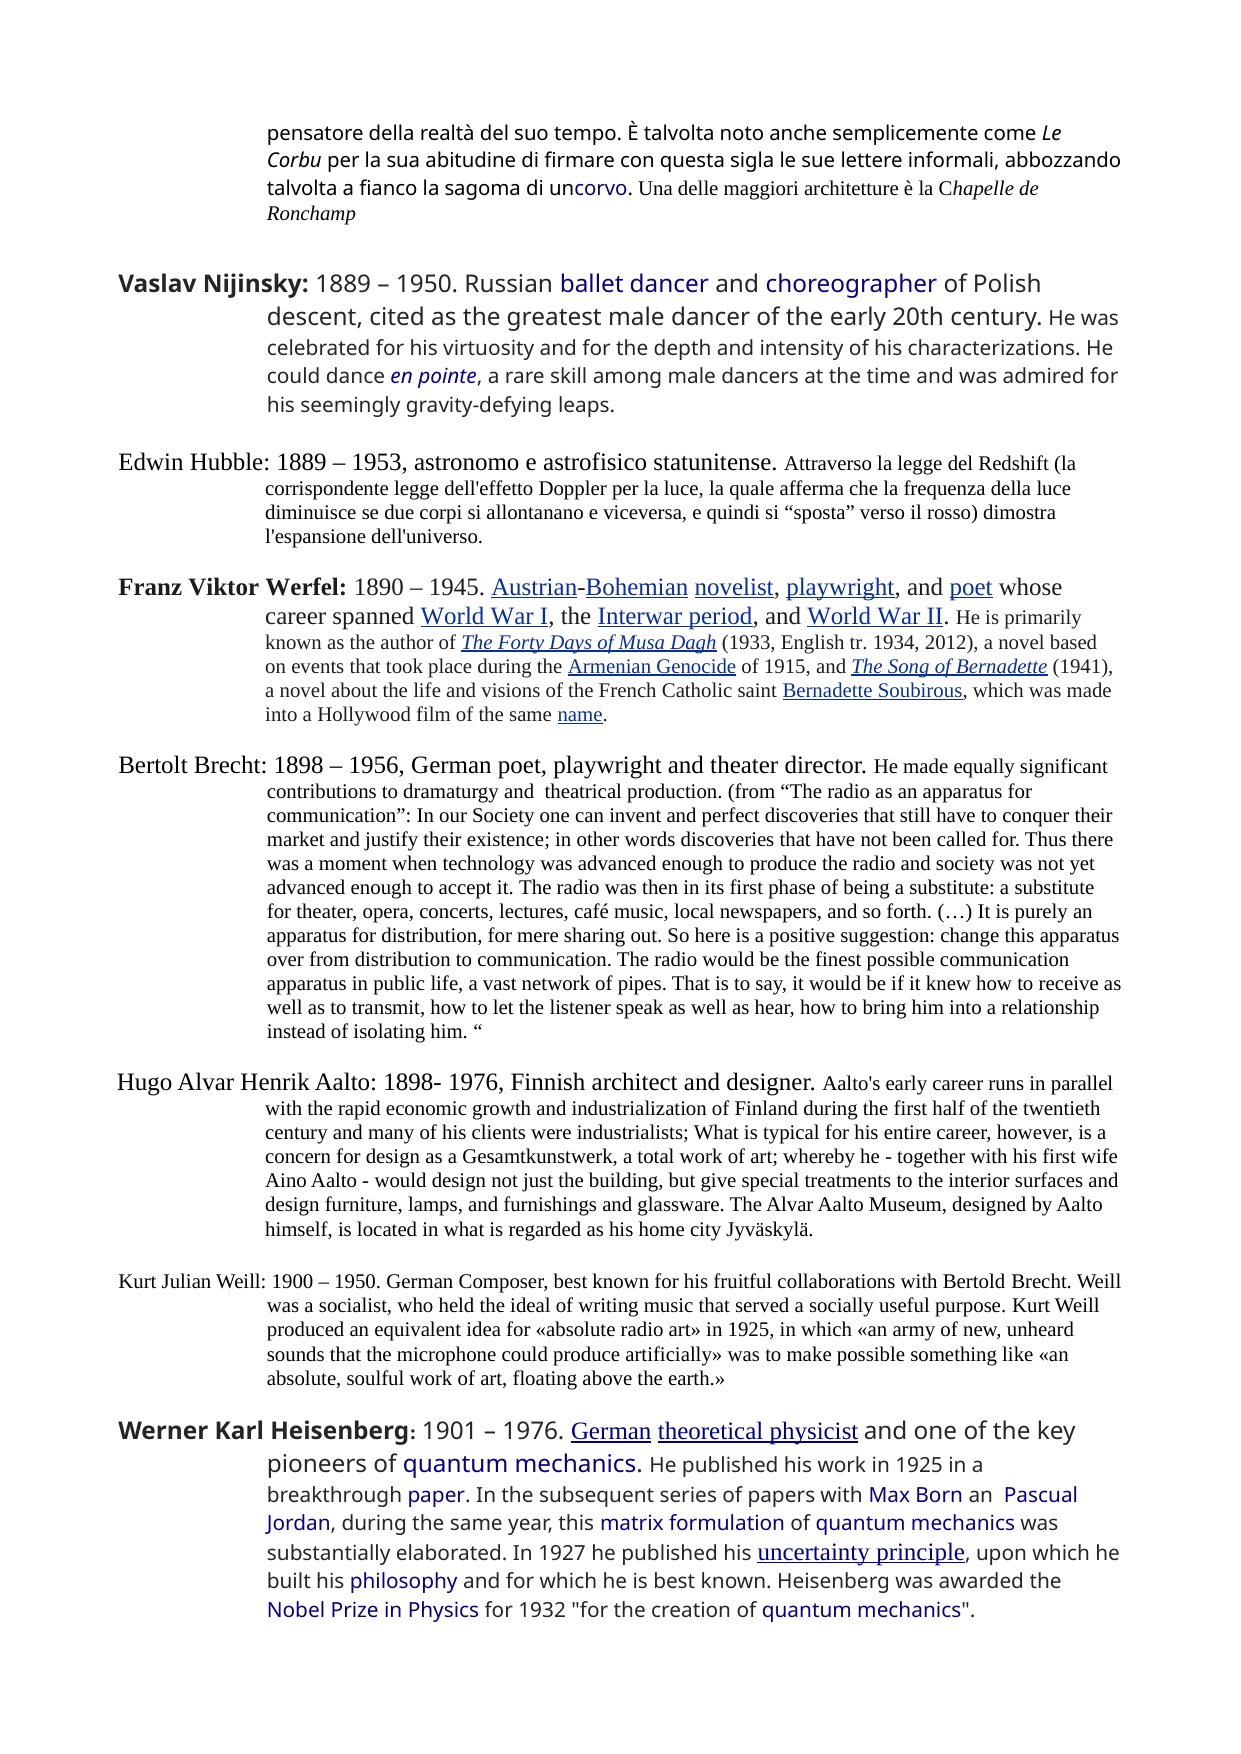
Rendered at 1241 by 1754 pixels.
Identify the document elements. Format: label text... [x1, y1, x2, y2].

text Werner Karl Heisenberg: 1901 – 1976. German theoretical physicist and one of the key pioneers of quantum mechanics. He published his work in 1925 in a breakthrough paper. In the subsequent series of papers with Max Born an Pascual Jordan, during the same year, this matrix formulation of quantum mechanics was substantially elaborated. In 1927 he published his uncertainty principle, upon which he built his philosophy and for which he is best known. Heisenberg was awarded the Nobel Prize in Physics for 1932 "for the creation of quantum mechanics". [118, 1414, 1122, 1623]
text Hugo Alvar Henrik Aalto: 1898- 1976, Finnish architect and designer. Aalto's early career runs in parallel with the rapid economic growth and industrialization of Finland during the first half of the twentieth century and many of his clients were industrialists; What is typical for his entire career, however, is a concern for design as a Gesamtkunstwerk, a total work of art; whereby he - together with his first wife Aino Aalto - would design not just the building, but give special treatments to the interior surfaces and design furniture, lamps, and furnishings and glassware. The Alvar Aalto Museum, designed by Aalto himself, is located in what is regarded as his home city Jyväskylä. [117, 1067, 1122, 1241]
text Kurt Julian Weill: 1900 – 1950. German Composer, best known for his fruitful collaborations with Bertold Brecht. Weill was a socialist, who held the ideal of writing music that served a socially useful purpose. Kurt Weill produced an equivalent idea for «absolute radio art» in 1925, in which «an army of new, unheard sounds that the microphone could produce artificially» was to make possible something like «an absolute, soulful work of art, floating above the earth.» [118, 1269, 1122, 1389]
text Franz Viktor Werfel: 1890 – 1945. Austrian-Bohemian novelist, playwright, and poet whose career spanned World War I, the Interwar period, and World War II. He is primarily known as the author of The Forty Days of Musa Dagh (1933, English tr. 1934, 2012), a novel based on events that took place during the Armenian Genocide of 1915, and The Song of Bernadette (1941), a novel about the life and visions of the French Catholic saint Bernadette Soubirous, which was made into a Hollywood film of the same name. [118, 572, 1122, 726]
text Bertolt Brecht: 1898 – 1956, German poet, playwright and theater director. He made equally significant contributions to dramaturgy and theatrical production. (from “The radio as an apparatus for communication”: In our Society one can invent and perfect discoveries that still have to conquer their market and justify their existence; in other words discoveries that have not been called for. Thus there was a moment when technology was advanced enough to produce the radio and society was not yet advanced enough to accept it. The radio was then in its first phase of being a substitute: a substitute for theater, opera, concerts, lectures, café music, local newspapers, and so forth. (…) It is purely an apparatus for distribution, for mere sharing out. So here is a positive suggestion: change this apparatus over from distribution to communication. The radio would be the finest possible communication apparatus in public life, a vast network of pipes. That is to say, it would be if it knew how to receive as well as to transmit, how to let the listener speak as well as hear, how to bring him into a relationship instead of isolating him. “ [118, 750, 1122, 1043]
text Edwin Hubble: 1889 – 1953, astronomo e astrofisico statunitense. Attraverso la legge del Redshift (la corrispondente legge dell'effetto Doppler per la luce, la quale afferma che la frequenza della luce diminuisce se due corpi si allontanano e viceversa, e quindi si “sposta” verso il rosso) dimostra l'espansione dell'universo. [118, 447, 1122, 548]
text pensatore della realtà del suo tempo. È talvolta noto anche semplicemente come Le Corbu per la sua abitudine di firmare con questa sigla le sue lettere informali, abbozzando talvolta a fianco la sagoma di uncorvo. Una delle maggiori architetture è la Chapelle de Ronchamp [118, 118, 1122, 225]
text Vaslav Nijinsky: 1889 – 1950. Russian ballet dancer and choreographer of Polish descent, cited as the greatest male dancer of the early 20th century. He was celebrated for his virtuosity and for the depth and intensity of his characterizations. He could dance en pointe, a rare skill among male dancers at the time and was admired for his seemingly gravity-defying leaps. [118, 267, 1122, 418]
